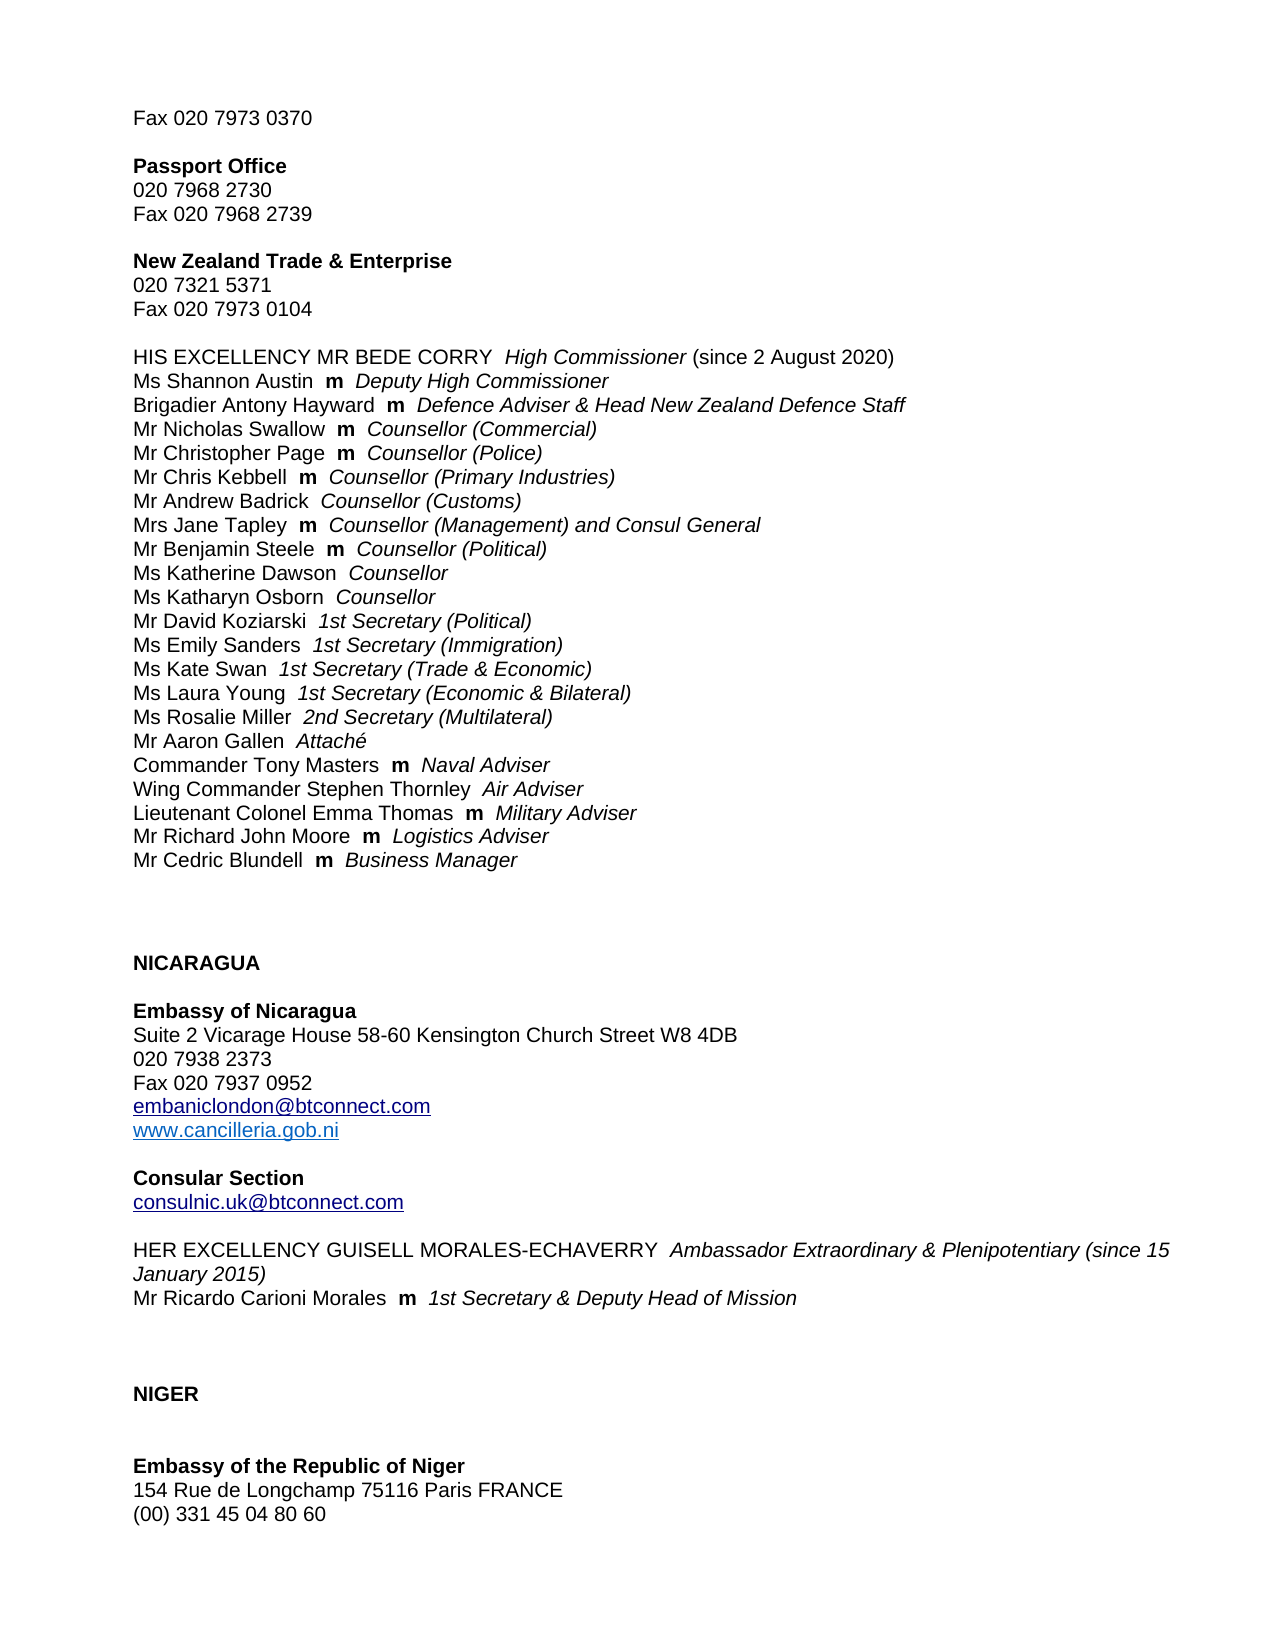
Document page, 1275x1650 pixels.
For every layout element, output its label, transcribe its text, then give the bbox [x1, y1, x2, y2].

text Ms Katharyn Osborn Counsellor [133, 585, 1181, 609]
text Commander Tony Masters m Naval Adviser [133, 752, 1181, 776]
text Mr Chris Kebbell m Counsellor (Primary Industries) [133, 465, 1181, 489]
text Ms Katherine Dawson Counsellor [133, 561, 1181, 585]
text New Zealand Trade & Enterprise [133, 249, 1181, 273]
text Fax 020 7973 0370 [133, 106, 1181, 129]
text Ms Laura Young 1st Secretary (Economic & Bilateral) [133, 681, 1181, 704]
text www.cancilleria.gob.ni [133, 1118, 1181, 1142]
text Mr Aaron Gallen Attaché [133, 728, 1181, 752]
text HIS EXCELLENCY MR BEDE CORRY High Commissioner (since 2 August 2020) [133, 345, 1181, 369]
text 020 7321 5371 [133, 273, 1181, 297]
text Suite 2 Vicarage House 58-60 Kensington Church Street W8 4DB [133, 1022, 1181, 1046]
text Brigadier Antony Hayward m Defence Adviser & Head New Zealand Defence Staff [133, 393, 1181, 417]
text Ms Emily Sanders 1st Secretary (Immigration) [133, 633, 1181, 657]
text Ms Kate Swan 1st Secretary (Trade & Economic) [133, 657, 1181, 681]
text Mr Andrew Badrick Counsellor (Customs) [133, 489, 1181, 513]
text Passport Office [133, 153, 1181, 177]
text (00) 331 45 04 80 60 [133, 1502, 1181, 1526]
text Mrs Jane Tapley m Counsellor (Management) and Consul General [133, 513, 1181, 537]
text Ms Rosalie Miller 2nd Secretary (Multilateral) [133, 704, 1181, 728]
text 020 7968 2730 [133, 177, 1181, 201]
text Mr David Koziarski 1st Secretary (Political) [133, 609, 1181, 633]
text Mr Ricardo Carioni Morales m 1st Secretary & Deputy Head of Mission [133, 1286, 1181, 1310]
text NICARAGUA [133, 951, 1181, 974]
text Lieutenant Colonel Emma Thomas m Military Adviser [133, 800, 1181, 824]
text Mr Cedric Blundell m Business Manager [133, 848, 1181, 872]
text HER EXCELLENCY GUISELL MORALES-ECHAVERRY Ambassador Extraordinary & Plenipotentiary (since 15 January 2015) [133, 1238, 1181, 1286]
text Fax 020 7973 0104 [133, 297, 1181, 321]
text 154 Rue de Longchamp 75116 Paris FRANCE [133, 1478, 1181, 1502]
text Embassy of Nicaragua [133, 998, 1181, 1022]
text Mr Christopher Page m Counsellor (Police) [133, 441, 1181, 465]
text Fax 020 7937 0952 [133, 1070, 1181, 1094]
text Mr Richard John Moore m Logistics Adviser [133, 824, 1181, 848]
text NIGER [133, 1382, 1181, 1406]
text Ms Shannon Austin m Deputy High Commissioner [133, 369, 1181, 393]
text embaniclondon@btconnect.com [133, 1094, 1181, 1118]
text Fax 020 7968 2739 [133, 201, 1181, 225]
text Consular Section [133, 1166, 1181, 1190]
subtitle Embassy of the Republic of Niger [133, 1454, 1181, 1478]
text Mr Nicholas Swallow m Counsellor (Commercial) [133, 417, 1181, 441]
text 020 7938 2373 [133, 1046, 1181, 1070]
text consulnic.uk@btconnect.com [133, 1190, 1181, 1214]
text Wing Commander Stephen Thornley Air Adviser [133, 776, 1181, 800]
text Mr Benjamin Steele m Counsellor (Political) [133, 537, 1181, 561]
